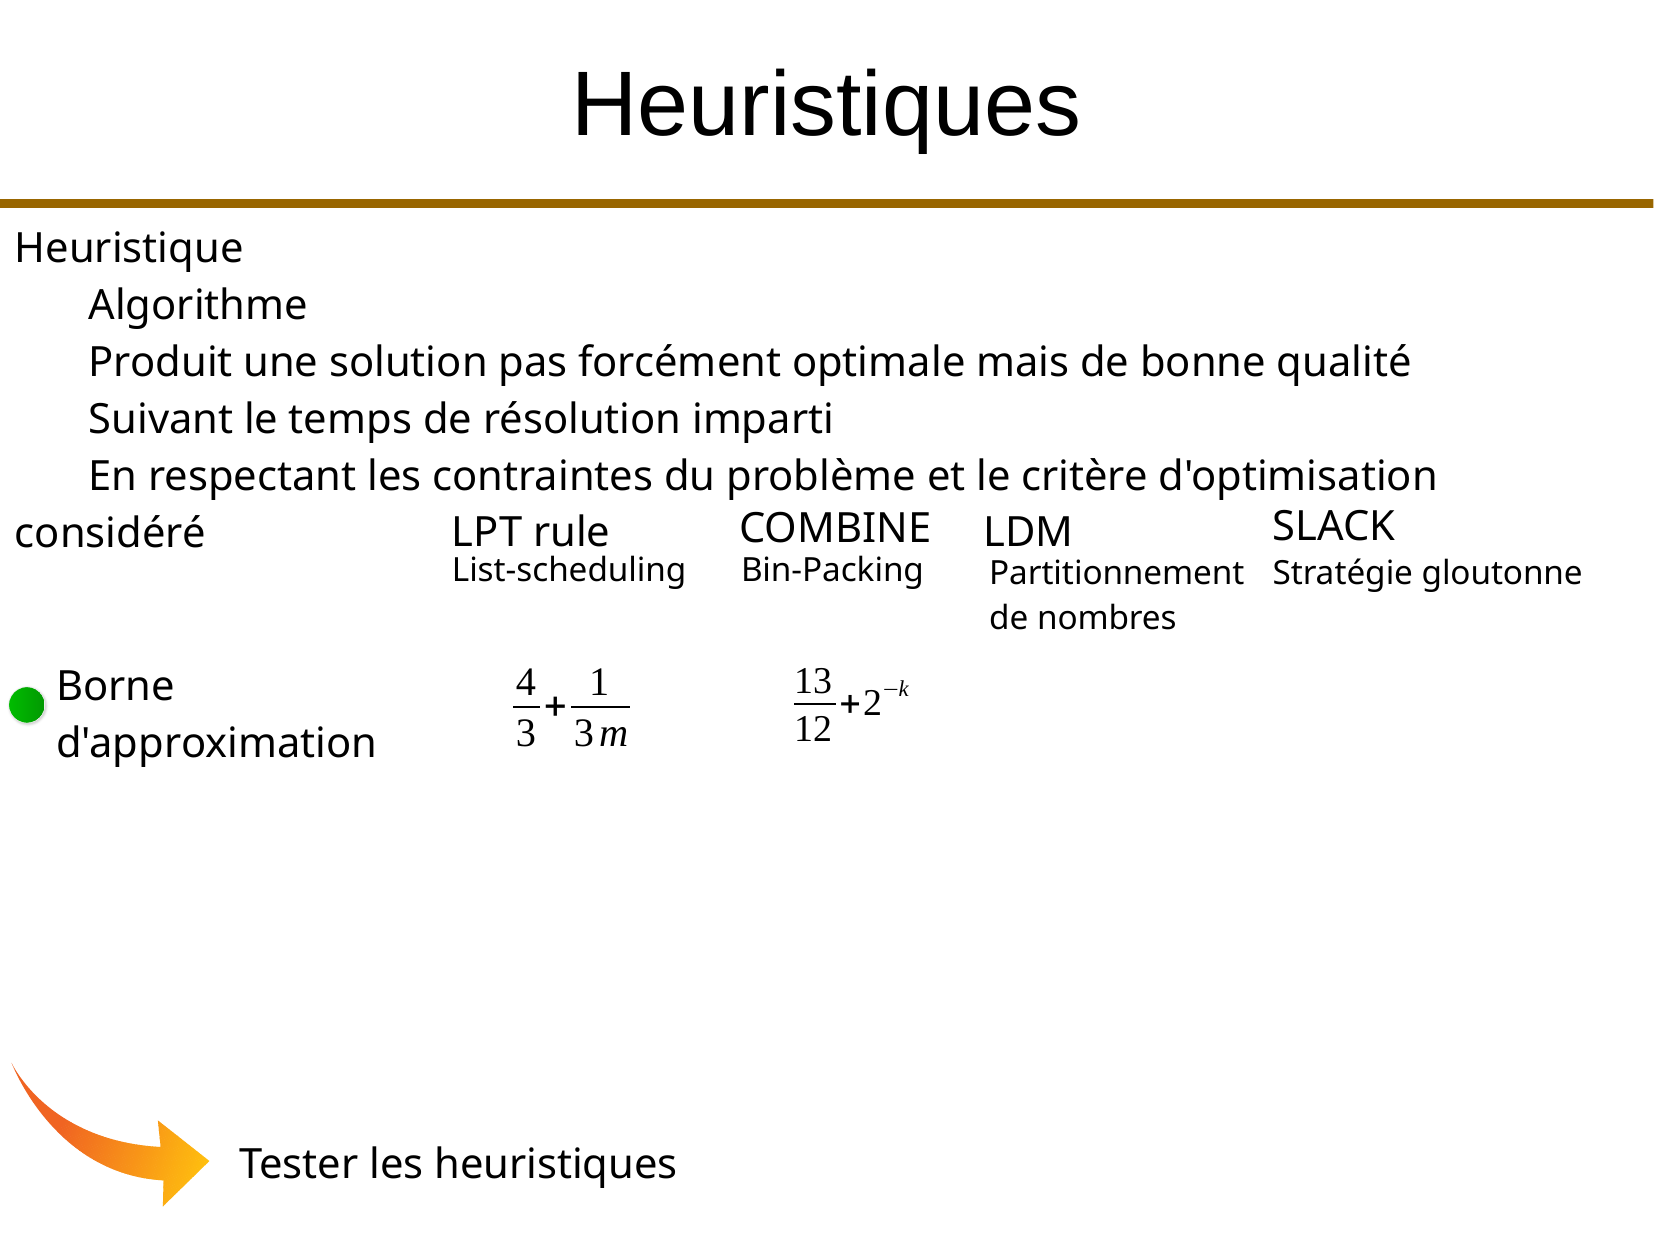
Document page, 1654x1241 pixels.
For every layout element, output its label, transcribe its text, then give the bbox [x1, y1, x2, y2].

text_box LPT rule [437, 494, 668, 538]
text_box List-scheduling [437, 538, 715, 593]
text_box SLACK [1257, 488, 1441, 541]
text_box Stratégie gloutonne [1257, 541, 1601, 595]
text_box LDM [968, 494, 1164, 541]
text_box Borne d'approximation [41, 648, 402, 780]
text_box Tester les heuristiques [224, 1126, 774, 1189]
text_box Heuristique Algorithme Produit une solution pas forcément optimale mais de bonne qualité Suivant le temps de résolution imparti En respectant les contraintes du problème et le critère d'optimisation considéré [0, 210, 1654, 465]
text_box Partitionnement de nombres [974, 541, 1270, 633]
picture [500, 660, 642, 756]
picture [6, 999, 220, 1241]
text_box Bin-Packing [726, 538, 987, 593]
text_box COMBINE [724, 490, 1014, 554]
picture [6, 685, 41, 727]
title Heuristiques [82, 34, 1571, 174]
picture [782, 660, 920, 751]
